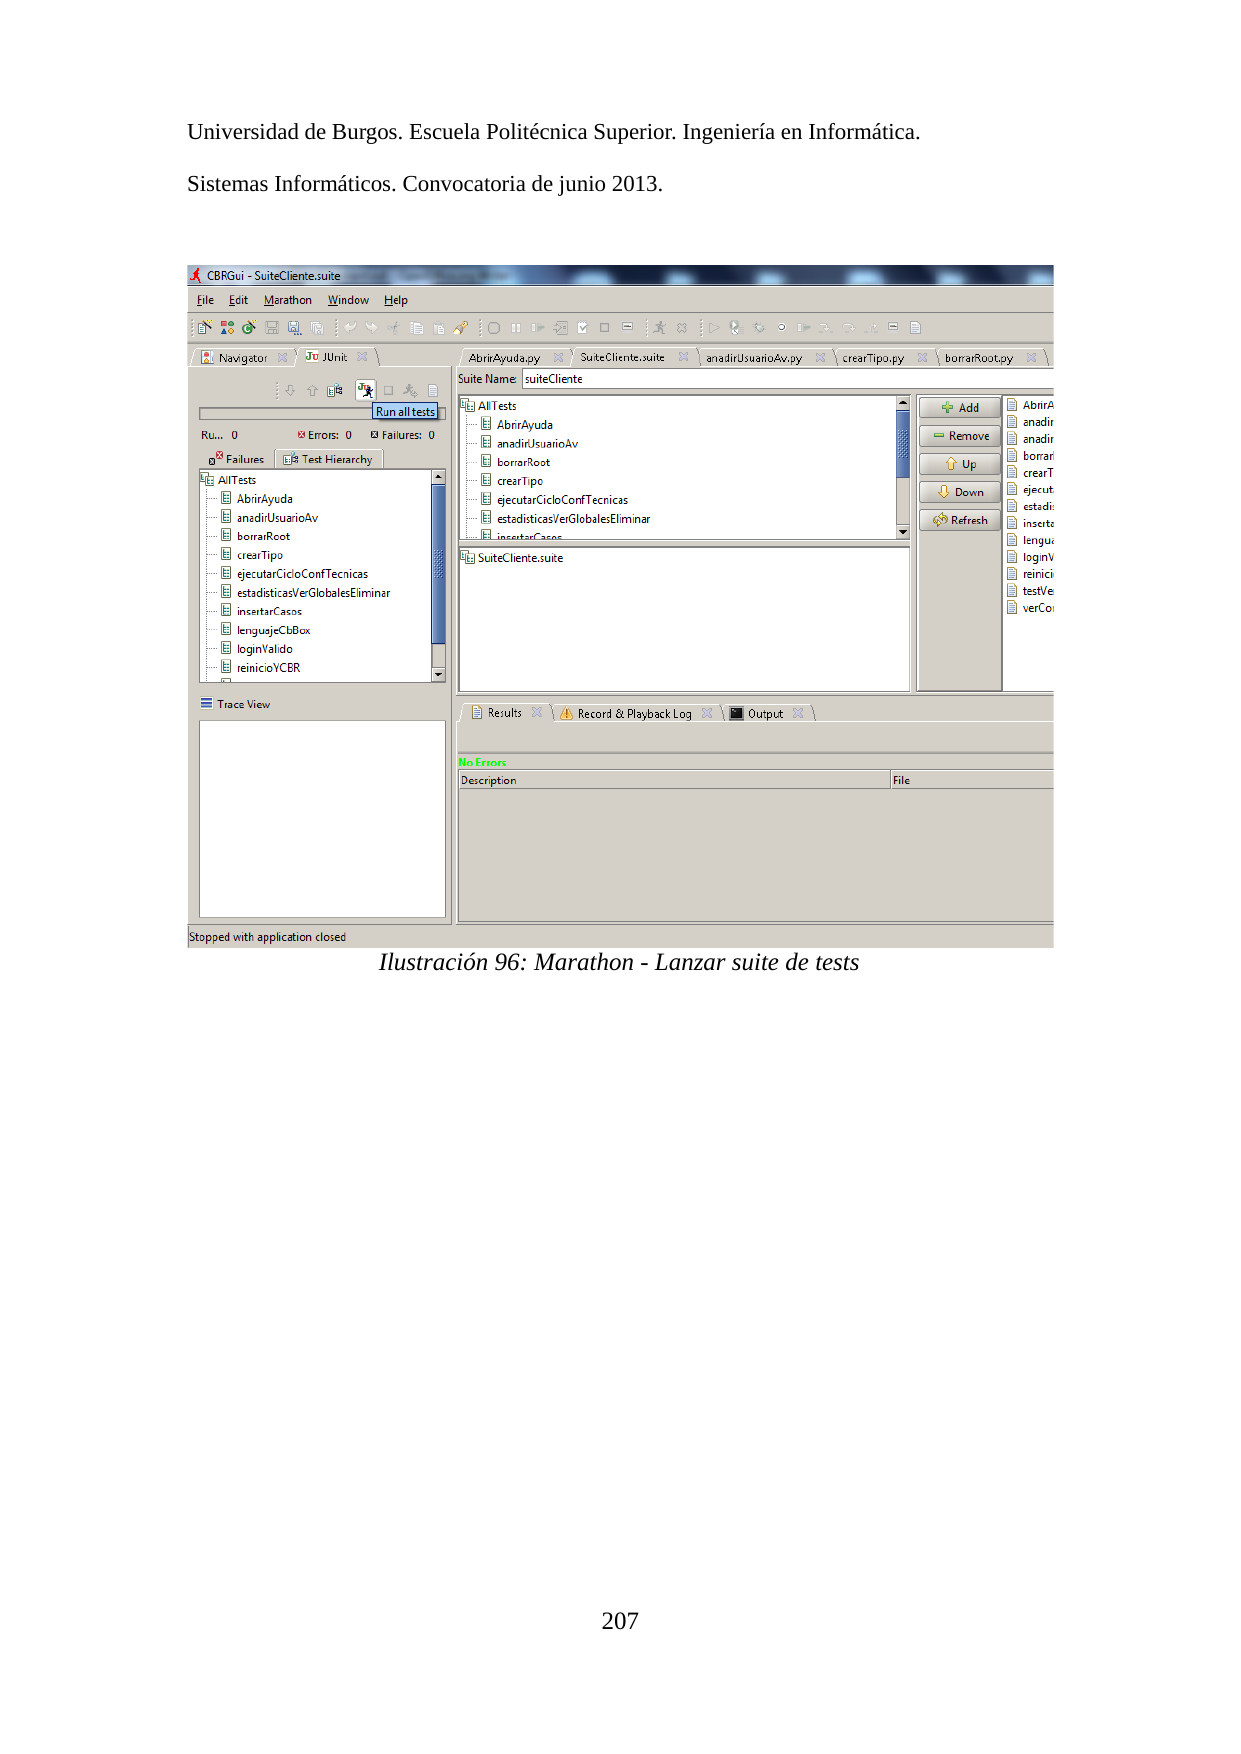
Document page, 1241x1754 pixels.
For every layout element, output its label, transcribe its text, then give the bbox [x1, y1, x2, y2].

text Ilustración 96: Marathon - Lanzar suite de tests [187, 948, 1053, 976]
